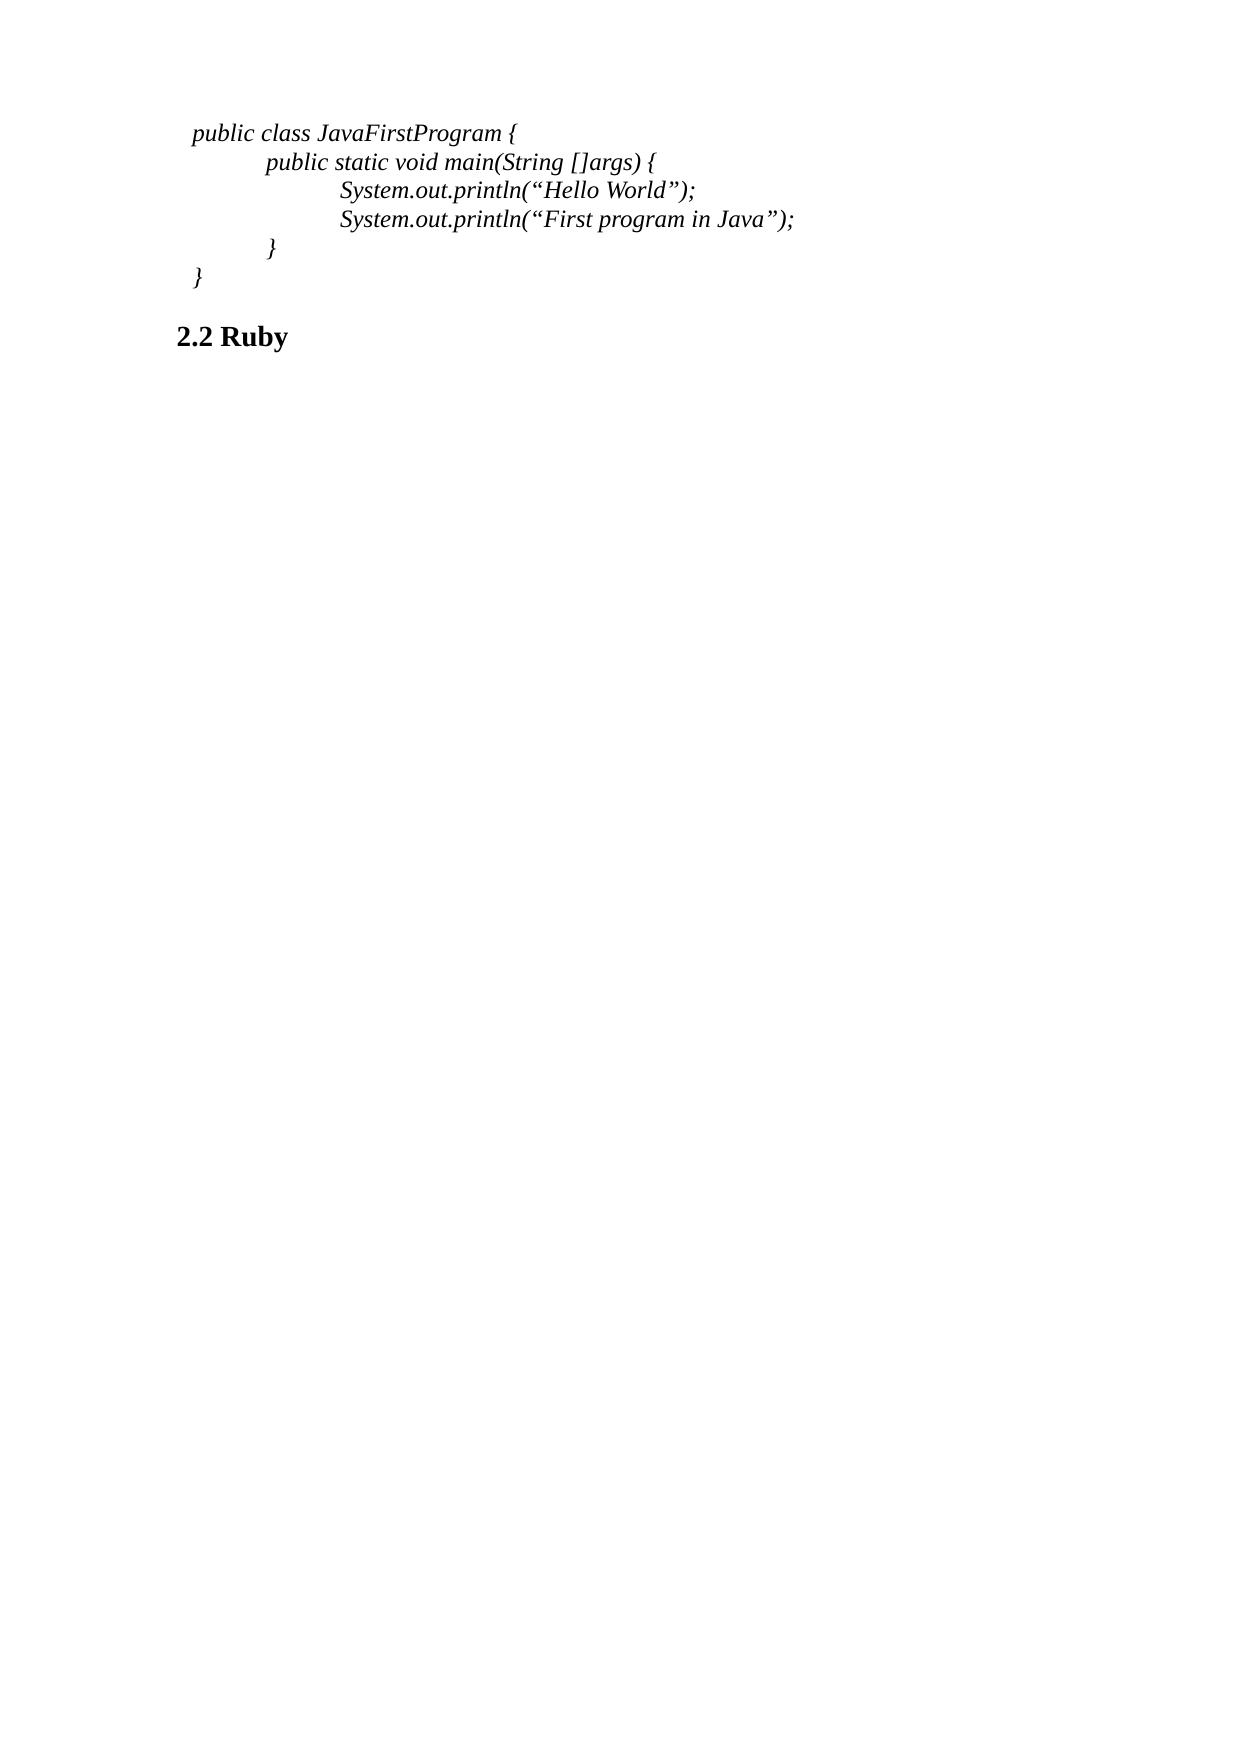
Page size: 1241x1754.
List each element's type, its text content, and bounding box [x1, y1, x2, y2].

text public class JavaFirstProgram { public static void main(String []args) { System.out.println(“Hello World”); System.out.println(“First program in Java”); } [118, 118, 1122, 262]
text } [118, 262, 1122, 291]
text 2.2 Ruby [118, 319, 1122, 353]
